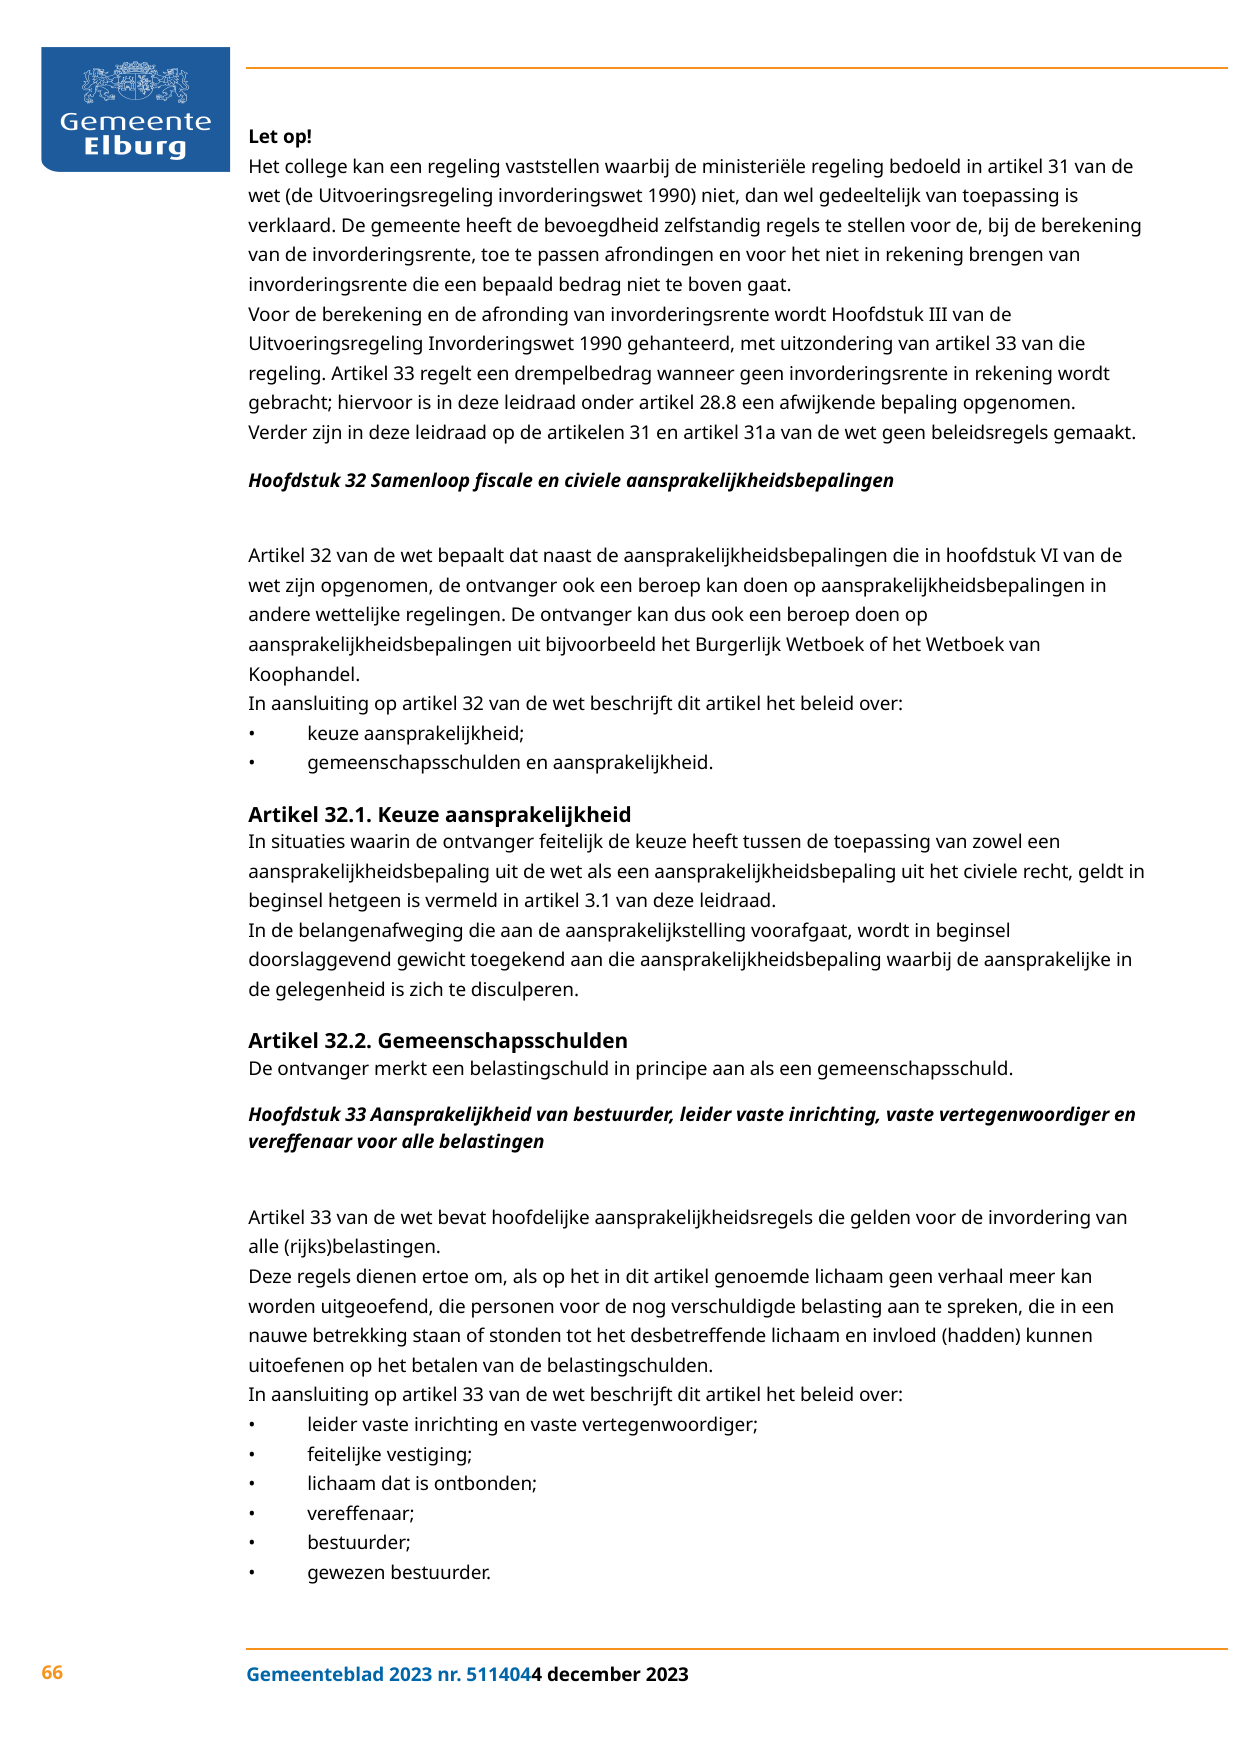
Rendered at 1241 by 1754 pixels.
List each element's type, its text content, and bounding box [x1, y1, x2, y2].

text In aansluiting op artikel 32 van de wet beschrijft dit artikel het beleid over: [248, 690, 1152, 716]
text Artikel 32.1. Keuze aansprakelijkheid [248, 800, 1152, 828]
text Let op! [248, 123, 1152, 149]
text Het college kan een regeling vaststellen waarbij de ministeriële regeling bedoeld in artikel 31 van de wet (de Uitvoeringsregeling invorderingswet 1990) niet, dan wel gedeeltelijk van toepassing is verklaard. De gemeente heeft de bevoegdheid zelfstandig regels te stellen voor de, bij de berekening van de invorderingsrente, toe te passen afrondingen en voor het niet in rekening brengen van invorderingsrente die een bepaald bedrag niet te boven gaat. [248, 153, 1152, 297]
text Voor de berekening en de afronding van invorderingsrente wordt Hoofdstuk III van de Uitvoeringsregeling Invorderingswet 1990 gehanteerd, met uitzondering van artikel 33 van die regeling. Artikel 33 regelt een drempelbedrag wanneer geen invorderingsrente in rekening wordt gebracht; hiervoor is in deze leidraad onder artikel 28.8 een afwijkende bepaling opgenomen. [248, 301, 1152, 415]
text Artikel 33 van de wet bevat hoofdelijke aansprakelijkheidsregels die gelden voor de invordering van alle (rijks)belastingen. [248, 1204, 1152, 1259]
picture [41, 47, 231, 172]
text In de belangenafweging die aan de aansprakelijkstelling voorafgaat, wordt in beginsel doorslaggevend gewicht toegekend aan die aansprakelijkheidsbepaling waarbij de aansprakelijke in de gelegenheid is zich te disculperen. [248, 917, 1152, 1002]
text Hoofdstuk 32 Samenloop fiscale en civiele aansprakelijkheidsbepalingen [248, 465, 1152, 493]
text De ontvanger merkt een belastingschuld in principe aan als een gemeenschapsschuld. [248, 1055, 1152, 1081]
text Verder zijn in deze leidraad op de artikelen 31 en artikel 31a van de wet geen beleidsregels gemaakt. [248, 419, 1152, 445]
text Artikel 32 van de wet bepaalt dat naast de aansprakelijkheidsbepalingen die in hoofdstuk VI van de wet zijn opgenomen, de ontvanger ook een beroep kan doen op aansprakelijkheidsbepalingen in andere wettelijke regelingen. De ontvanger kan dus ook een beroep doen op aansprakelijkheidsbepalingen uit bijvoorbeeld het Burgerlijk Wetboek of het Wetboek van Koophandel. [248, 542, 1152, 686]
text Hoofdstuk 33 Aansprakelijkheid van bestuurder, leider vaste inrichting, vaste vertegenwoordiger en vereffenaar voor alle belastingen [248, 1101, 1152, 1155]
text In aansluiting op artikel 33 van de wet beschrijft dit artikel het beleid over: [248, 1382, 1152, 1407]
list gewezen bestuurder. [248, 1559, 1152, 1585]
text Artikel 32.2. Gemeenschapsschulden [248, 1027, 1152, 1055]
list leider vaste inrichting en vaste vertegenwoordiger; [248, 1411, 1152, 1437]
list keuze aansprakelijkheid; [248, 720, 1152, 746]
list gemeenschapsschulden en aansprakelijkheid. [248, 749, 1152, 775]
text Deze regels dienen ertoe om, als op het in dit artikel genoemde lichaam geen verhaal meer kan worden uitgeoefend, die personen voor de nog verschuldigde belasting aan te spreken, die in een nauwe betrekking staan of stonden tot het desbetreffende lichaam en invloed (hadden) kunnen uitoefenen op het betalen van de belastingschulden. [248, 1263, 1152, 1378]
list vereffenaar; [248, 1500, 1152, 1526]
text In situaties waarin de ontvanger feitelijk de keuze heeft tussen de toepassing van zowel een aansprakelijkheidsbepaling uit de wet als een aansprakelijkheidsbepaling uit het civiele recht, geldt in beginsel hetgeen is vermeld in artikel 3.1 van deze leidraad. [248, 828, 1152, 913]
list lichaam dat is ontbonden; [248, 1470, 1152, 1496]
list feitelijke vestiging; [248, 1441, 1152, 1467]
list bestuurder; [248, 1529, 1152, 1555]
